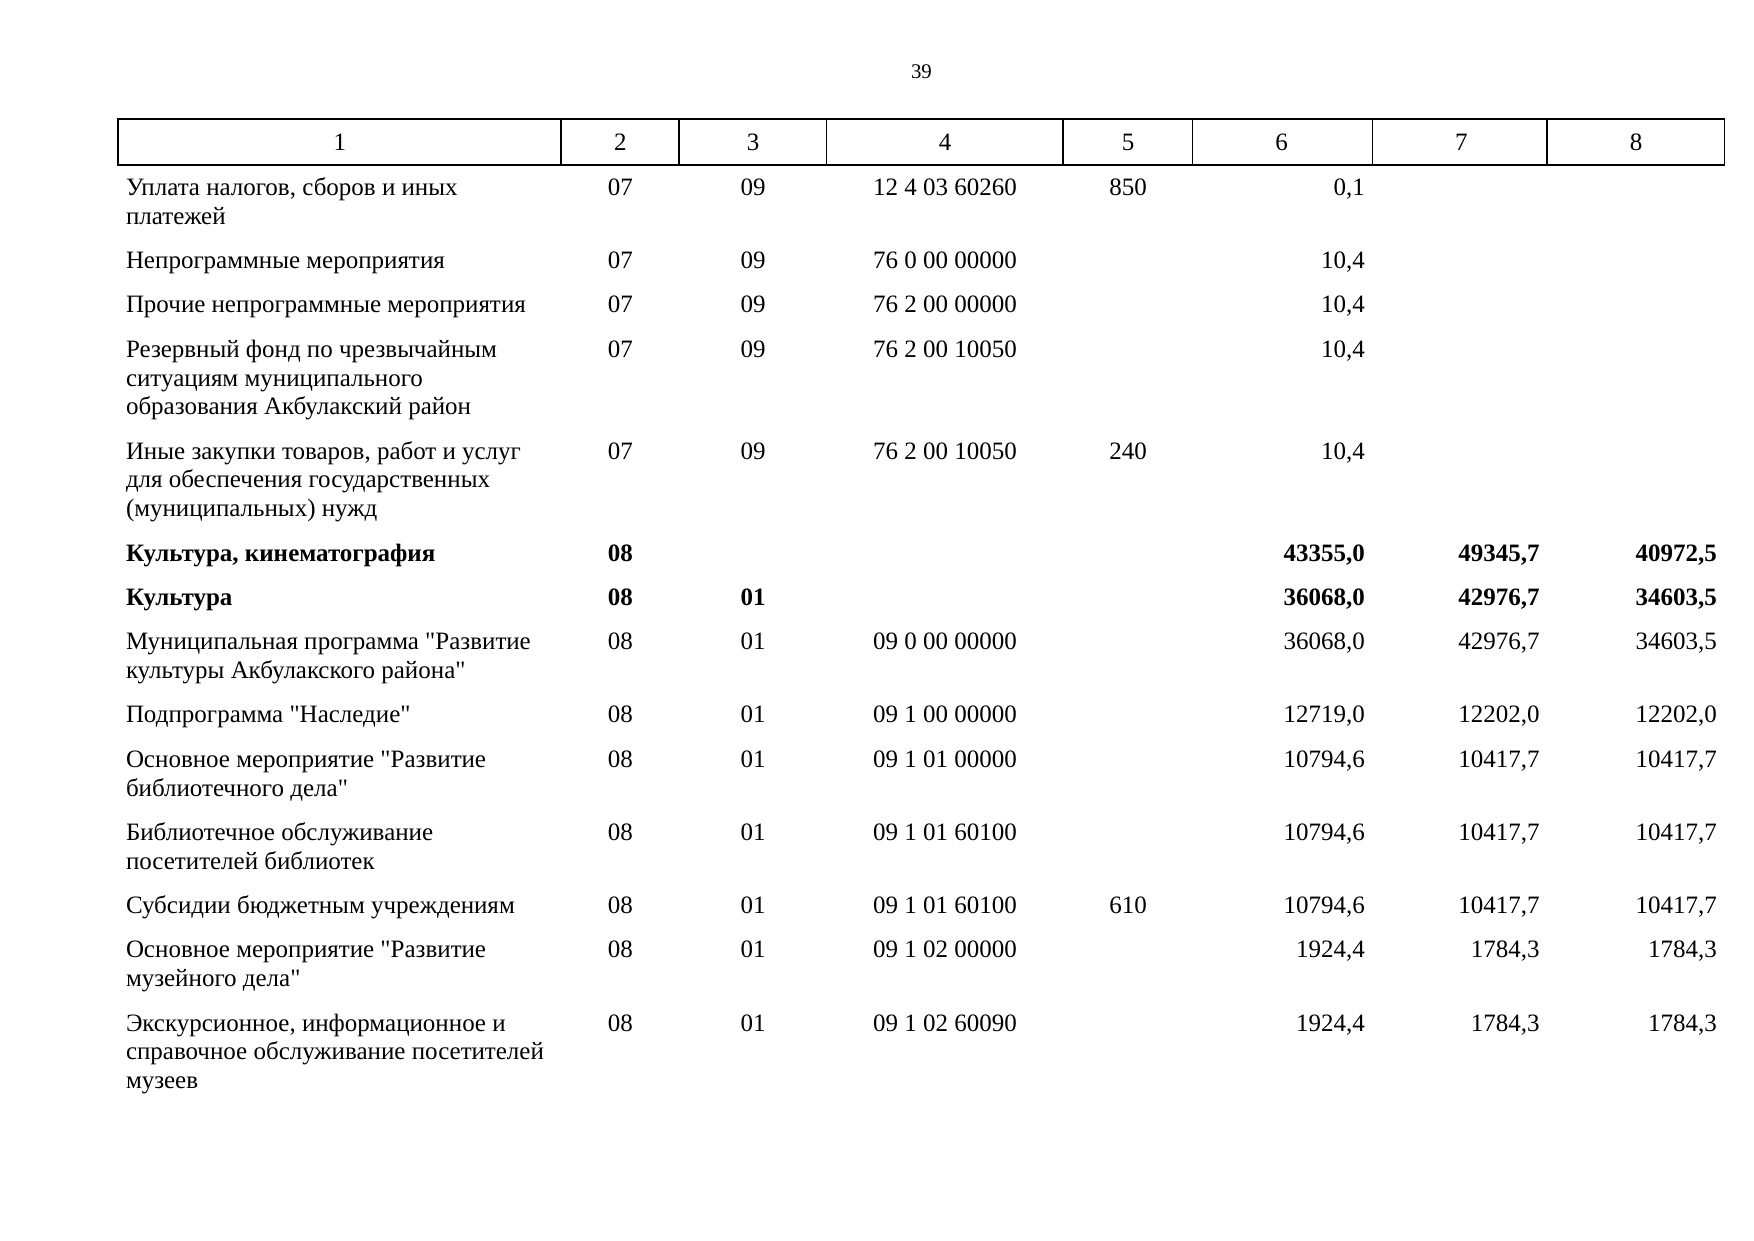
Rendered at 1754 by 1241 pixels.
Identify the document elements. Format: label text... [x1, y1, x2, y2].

table_cell Уплата налогов, сборов и иных платежей [118, 166, 561, 237]
table_cell Подпрограмма "Наследие" [118, 692, 561, 736]
table_cell [827, 530, 1063, 574]
table_cell 43355,0 [1193, 530, 1372, 574]
table_header [119, 120, 560, 164]
table_cell 850 [1063, 166, 1193, 237]
table_cell 12719,0 [1193, 692, 1372, 736]
table_cell 08 [561, 692, 679, 736]
table_cell [1063, 282, 1193, 326]
table_cell 09 [679, 282, 827, 326]
table_cell Непрограммные мероприятия [118, 237, 561, 282]
table_cell 10794,6 [1193, 809, 1372, 882]
table_cell [1372, 237, 1547, 282]
table_header 1 [126, 128, 553, 156]
table_cell [827, 574, 1063, 618]
table_cell [1063, 326, 1193, 428]
table_cell 42976,7 [1372, 574, 1547, 618]
table_cell 09 [679, 428, 827, 530]
table_cell [679, 530, 827, 574]
table_cell Иные закупки товаров, работ и услуг для обеспечения государственных (муниципальных) нужд [118, 428, 561, 530]
table_cell Основное мероприятие "Развитие библиотечного дела" [118, 736, 561, 809]
table_cell [1063, 574, 1193, 618]
table_cell 12 4 03 60260 [827, 166, 1063, 237]
table_cell Муниципальная программа "Развитие культуры Акбулакского района" [118, 619, 561, 692]
table_cell 07 [561, 166, 679, 237]
table_cell 01 [679, 882, 827, 927]
table_cell 10794,6 [1193, 882, 1372, 927]
table_cell [1372, 326, 1547, 428]
table_cell 01 [679, 692, 827, 736]
table_header 3 [687, 128, 819, 156]
table_cell 36068,0 [1193, 619, 1372, 692]
table_cell Библиотечное обслуживание посетителей библиотек [118, 809, 561, 882]
table_cell 10417,7 [1547, 736, 1724, 809]
table_cell 240 [1063, 428, 1193, 530]
table_cell 08 [561, 619, 679, 692]
table_cell 76 0 00 00000 [827, 237, 1063, 282]
table_cell 09 1 01 60100 [827, 809, 1063, 882]
table_cell 08 [561, 530, 679, 574]
table_cell 08 [561, 927, 679, 1000]
table_cell 08 [561, 882, 679, 927]
table_header 4 [835, 128, 1055, 156]
table_cell 610 [1063, 882, 1193, 927]
table_cell [1063, 809, 1193, 882]
table_cell 34603,5 [1547, 619, 1724, 692]
table_cell 01 [679, 1000, 827, 1102]
table_cell 08 [561, 574, 679, 618]
table_cell 10417,7 [1372, 809, 1547, 882]
table_cell 1924,4 [1193, 1000, 1372, 1102]
table_cell [1063, 736, 1193, 809]
table_cell 08 [561, 809, 679, 882]
table_cell 08 [561, 1000, 679, 1102]
table_cell Культура, кинематография [118, 530, 561, 574]
table_cell Экскурсионное, информационное и справочное обслуживание посетителей музеев [118, 1000, 561, 1102]
table_cell 07 [561, 282, 679, 326]
table_header [1064, 120, 1192, 164]
table_cell 08 [561, 736, 679, 809]
table_cell 01 [679, 809, 827, 882]
table_cell 09 1 01 00000 [827, 736, 1063, 809]
table_cell 76 2 00 10050 [827, 326, 1063, 428]
table_cell [1372, 282, 1547, 326]
table_cell [1547, 282, 1724, 326]
table_cell 76 2 00 10050 [827, 428, 1063, 530]
table_cell 40972,5 [1547, 530, 1724, 574]
table_header 7 [1380, 128, 1542, 156]
table_cell 07 [561, 237, 679, 282]
table_header [1373, 120, 1546, 164]
table_header [680, 120, 826, 164]
table_cell 09 1 02 00000 [827, 927, 1063, 1000]
table_cell 09 1 01 60100 [827, 882, 1063, 927]
table_cell 10,4 [1193, 428, 1372, 530]
table_cell Прочие непрограммные мероприятия [118, 282, 561, 326]
table_cell 12202,0 [1547, 692, 1724, 736]
table_cell [1547, 326, 1724, 428]
table_cell 76 2 00 00000 [827, 282, 1063, 326]
table_cell [1063, 692, 1193, 736]
table_cell 12202,0 [1372, 692, 1547, 736]
table_cell Резервный фонд по чрезвычайным ситуациям муниципального образования Акбулакский район [118, 326, 561, 428]
table_cell 01 [679, 574, 827, 618]
table_cell [1063, 927, 1193, 1000]
table_cell [1063, 619, 1193, 692]
table_cell 10417,7 [1372, 882, 1547, 927]
table_cell 49345,7 [1372, 530, 1547, 574]
table_cell 10,4 [1193, 326, 1372, 428]
table_cell 1784,3 [1547, 1000, 1724, 1102]
table_cell 1784,3 [1372, 1000, 1547, 1102]
table_header 8 [1555, 128, 1716, 156]
table_header 6 [1201, 128, 1362, 156]
table_cell 09 [679, 326, 827, 428]
table_cell 10417,7 [1372, 736, 1547, 809]
table_cell 0,1 [1193, 166, 1372, 237]
table_cell 42976,7 [1372, 619, 1547, 692]
table_cell [1547, 428, 1724, 530]
table_cell [1547, 237, 1724, 282]
table_cell [1063, 530, 1193, 574]
table_header [562, 120, 678, 164]
table_cell [1063, 1000, 1193, 1102]
table_cell 01 [679, 619, 827, 692]
table_cell 34603,5 [1547, 574, 1724, 618]
table_cell Основное мероприятие "Развитие музейного дела" [118, 927, 561, 1000]
table_cell [1372, 428, 1547, 530]
table_cell 1784,3 [1372, 927, 1547, 1000]
table_cell 09 0 00 00000 [827, 619, 1063, 692]
table_cell 09 [679, 166, 827, 237]
table_cell 10794,6 [1193, 736, 1372, 809]
table_header 2 [569, 128, 671, 156]
table_cell 10417,7 [1547, 809, 1724, 882]
table_cell 01 [679, 736, 827, 809]
table_cell 10417,7 [1547, 882, 1724, 927]
table_header [1548, 120, 1724, 164]
table_cell 1924,4 [1193, 927, 1372, 1000]
table_cell 10,4 [1193, 237, 1372, 282]
table_cell 09 1 00 00000 [827, 692, 1063, 736]
table_header [827, 120, 1062, 164]
table_cell 01 [679, 927, 827, 1000]
table_cell [1372, 166, 1547, 237]
table_cell 07 [561, 428, 679, 530]
table_cell Культура [118, 574, 561, 618]
table_cell 07 [561, 326, 679, 428]
table_cell 09 1 02 60090 [827, 1000, 1063, 1102]
table_cell [1547, 166, 1724, 237]
table_cell 10,4 [1193, 282, 1372, 326]
table_header [1193, 120, 1372, 164]
table_cell 09 [679, 237, 827, 282]
table_header 5 [1071, 128, 1185, 156]
table_cell 1784,3 [1547, 927, 1724, 1000]
table_cell Субсидии бюджетным учреждениям [118, 882, 561, 927]
table_cell [1063, 237, 1193, 282]
table_cell 36068,0 [1193, 574, 1372, 618]
